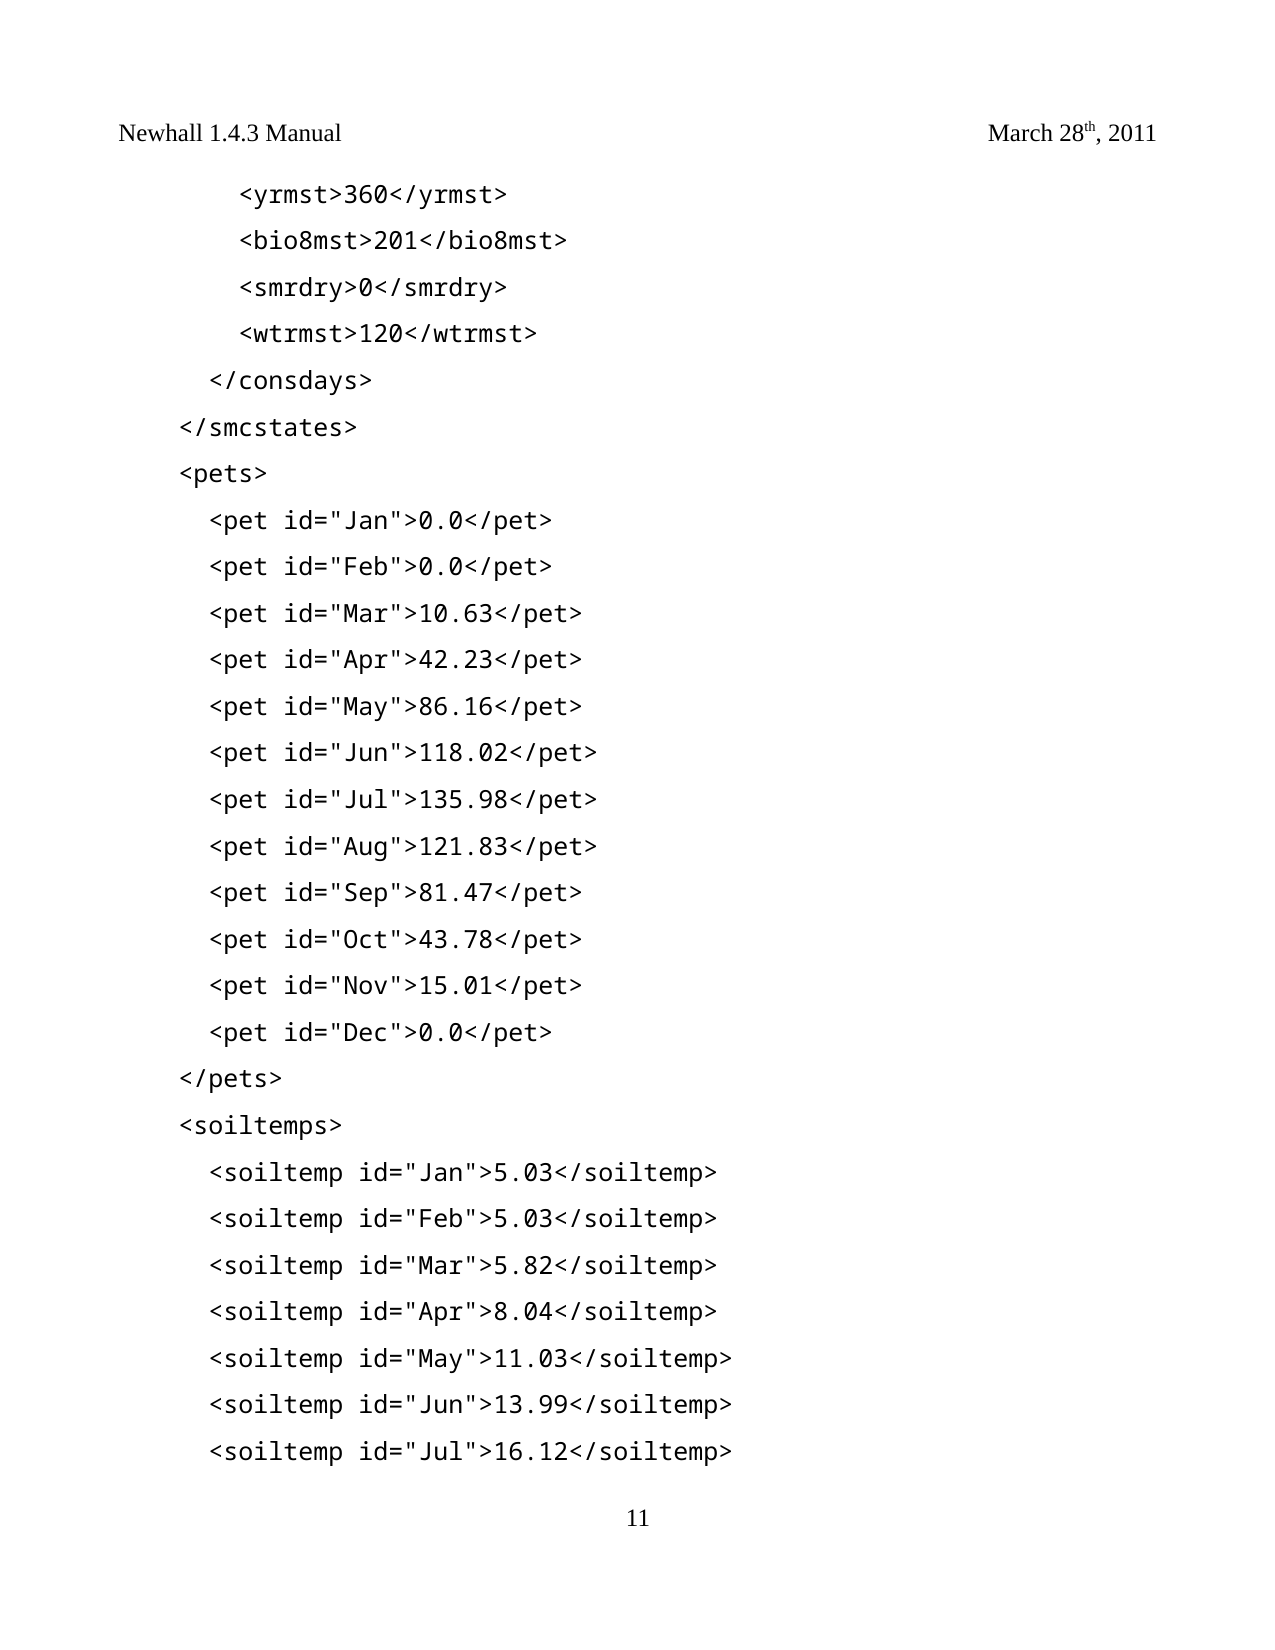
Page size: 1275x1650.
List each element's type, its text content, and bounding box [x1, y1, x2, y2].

text <pet id="Feb">0.0</pet> [118, 549, 1157, 583]
text <pet id="Sep">81.47</pet> [118, 875, 1157, 909]
text <smrdry>0</smrdry> [118, 269, 1157, 303]
text <soiltemp id="Feb">5.03</soiltemp> [118, 1201, 1157, 1235]
text <yrmst>360</yrmst> [118, 176, 1157, 210]
text <soiltemp id="Jun">13.99</soiltemp> [118, 1387, 1157, 1421]
text <pet id="Jan">0.0</pet> [118, 502, 1157, 536]
text <pet id="Nov">15.01</pet> [118, 968, 1157, 1002]
text <pet id="Aug">121.83</pet> [118, 828, 1157, 862]
text <wtrmst>120</wtrmst> [118, 316, 1157, 350]
text </pets> [118, 1061, 1157, 1095]
text <soiltemp id="Jan">5.03</soiltemp> [118, 1154, 1157, 1188]
text <pet id="Dec">0.0</pet> [118, 1014, 1157, 1048]
text <pet id="Jul">135.98</pet> [118, 782, 1157, 816]
text <pet id="Mar">10.63</pet> [118, 595, 1157, 629]
text <pet id="May">86.16</pet> [118, 688, 1157, 723]
text </consdays> [118, 363, 1157, 397]
text <soiltemps> [118, 1108, 1157, 1142]
text <soiltemp id="Mar">5.82</soiltemp> [118, 1247, 1157, 1281]
text </smcstates> [118, 409, 1157, 443]
text <soiltemp id="Apr">8.04</soiltemp> [118, 1294, 1157, 1328]
text <pets> [118, 456, 1157, 490]
text <soiltemp id="Jul">16.12</soiltemp> [118, 1433, 1157, 1468]
text <pet id="Jun">118.02</pet> [118, 735, 1157, 769]
text <soiltemp id="May">11.03</soiltemp> [118, 1340, 1157, 1374]
text <pet id="Apr">42.23</pet> [118, 642, 1157, 676]
text <pet id="Oct">43.78</pet> [118, 921, 1157, 955]
text <bio8mst>201</bio8mst> [118, 223, 1157, 257]
